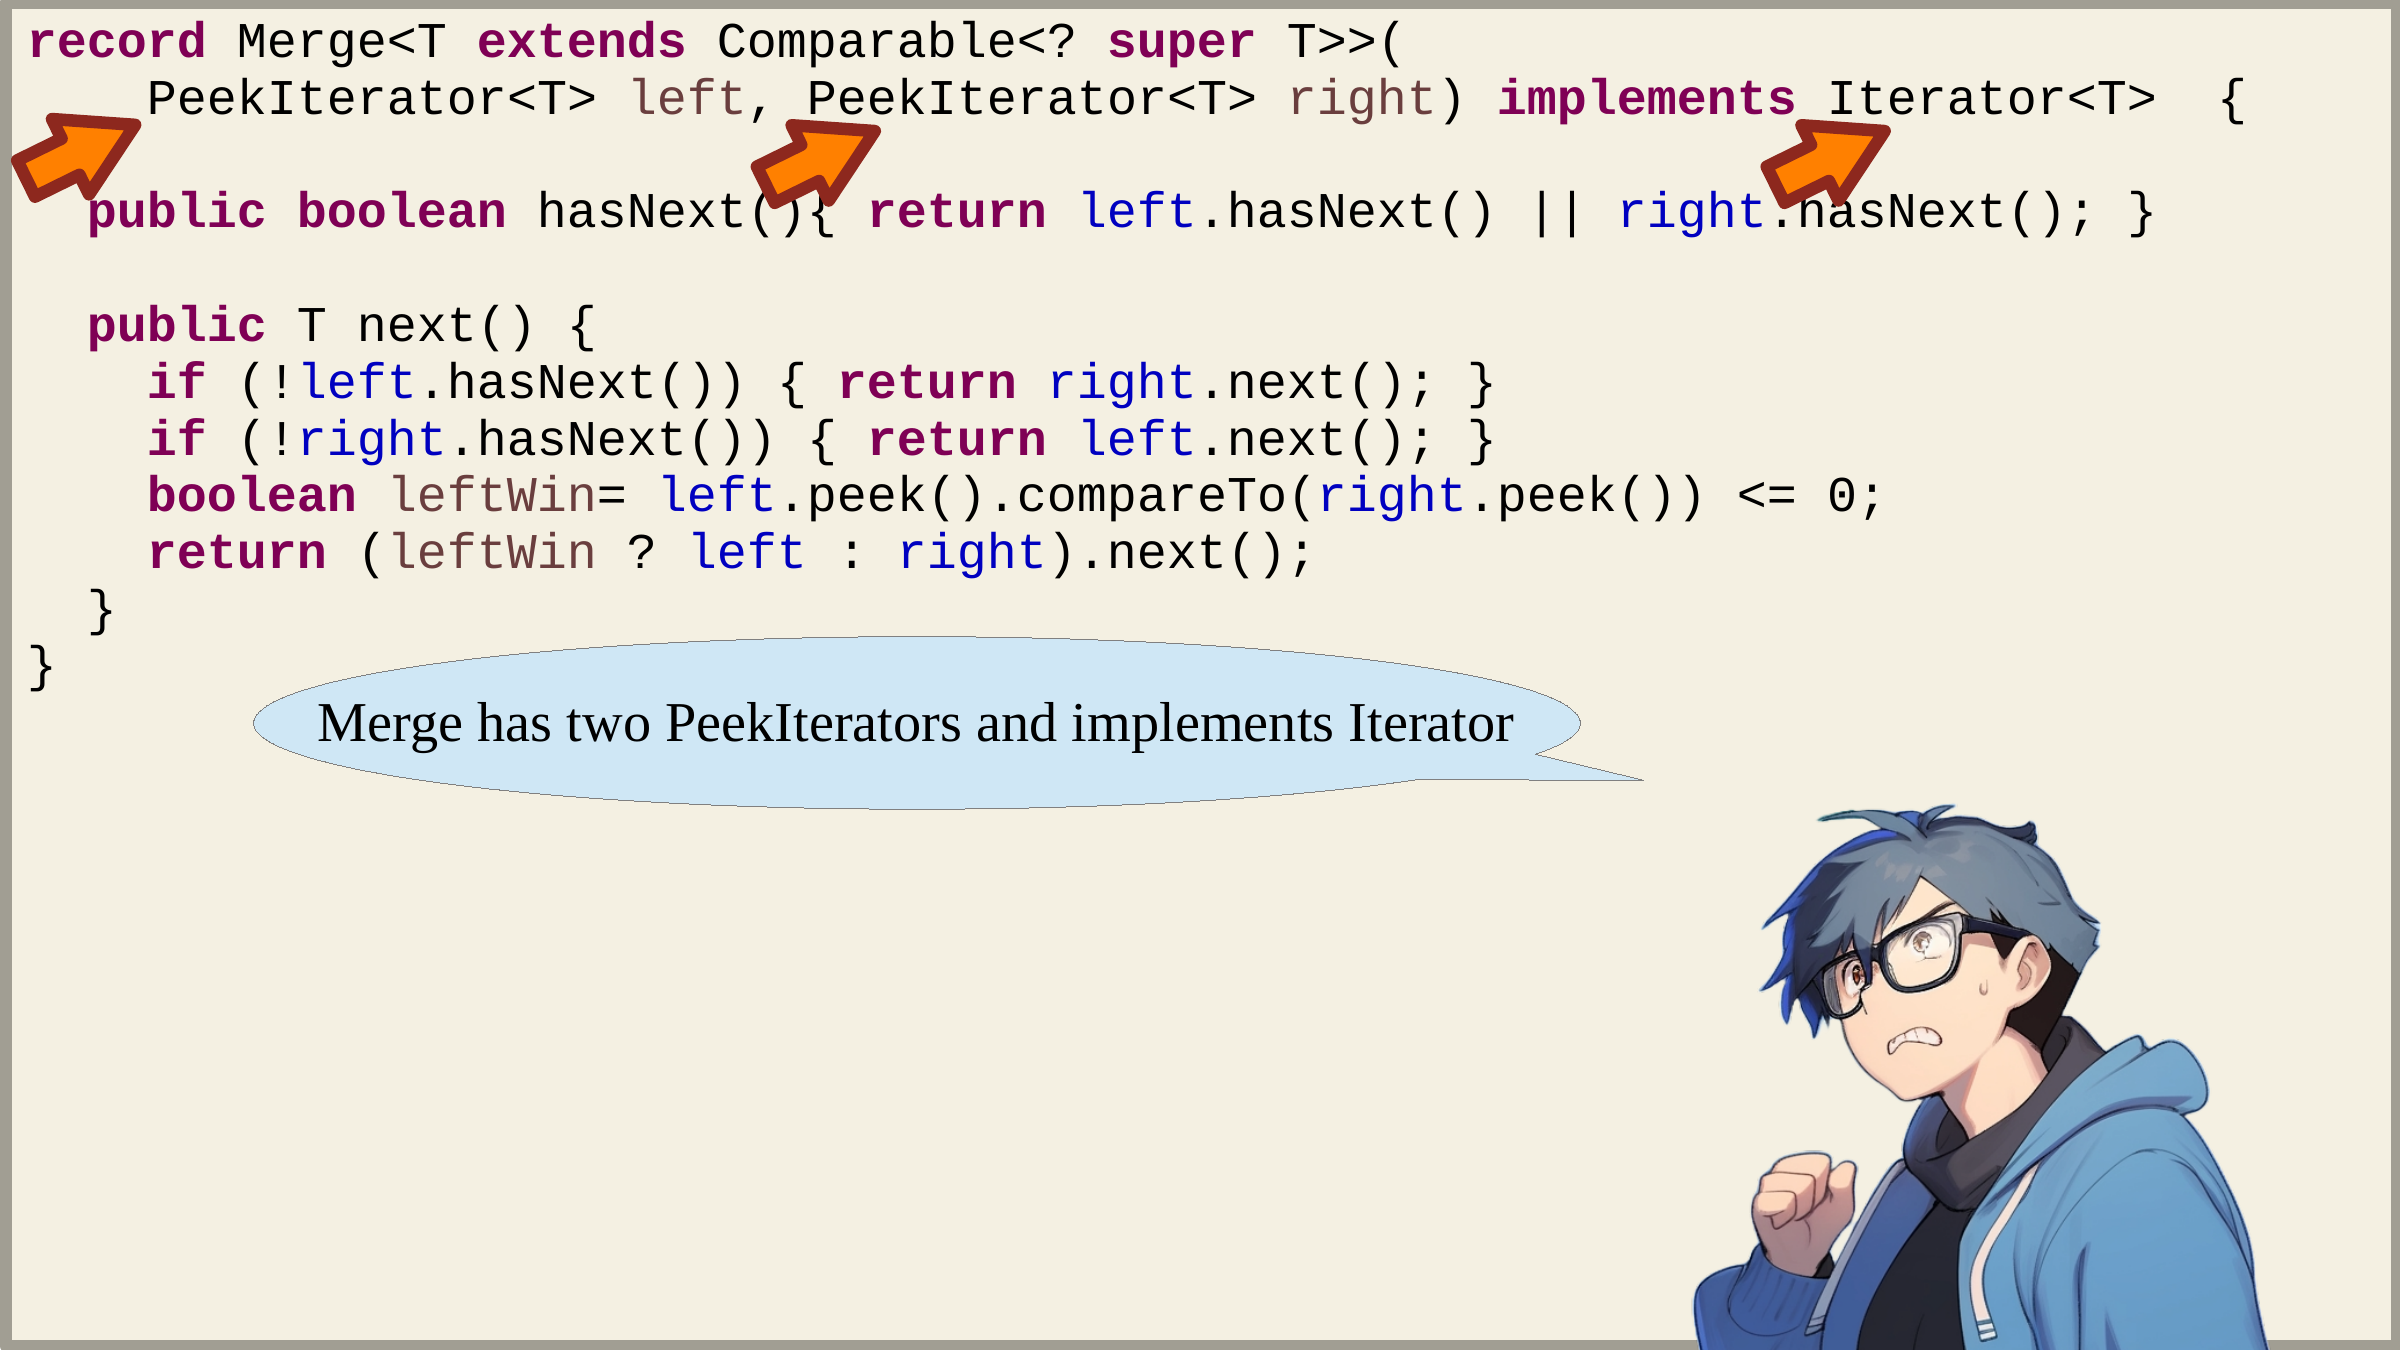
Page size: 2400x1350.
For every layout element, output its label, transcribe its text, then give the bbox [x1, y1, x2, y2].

text_box [1766, 125, 1885, 203]
text_box [756, 125, 875, 203]
text_box [17, 119, 136, 197]
picture [1649, 607, 2400, 1350]
text_box record Merge<T extends Comparable<? super T>>( PeekIterator<T> left, PeekIterator<T> right) implements Iterator<T> { public boolean hasNext(){ return left.hasNext() || right.hasNext(); } public T next() { if (!left.hasNext()) { return right.next(); } if (!right.hasNext()) { return left.next(); } boolean leftWin= left.peek().compareTo(right.peek()) <= 0; return (leftWin ? left : right).next(); } } [5, 2, 2398, 1346]
text_box Merge has two PeekIterators and implements Iterator [253, 636, 1644, 810]
